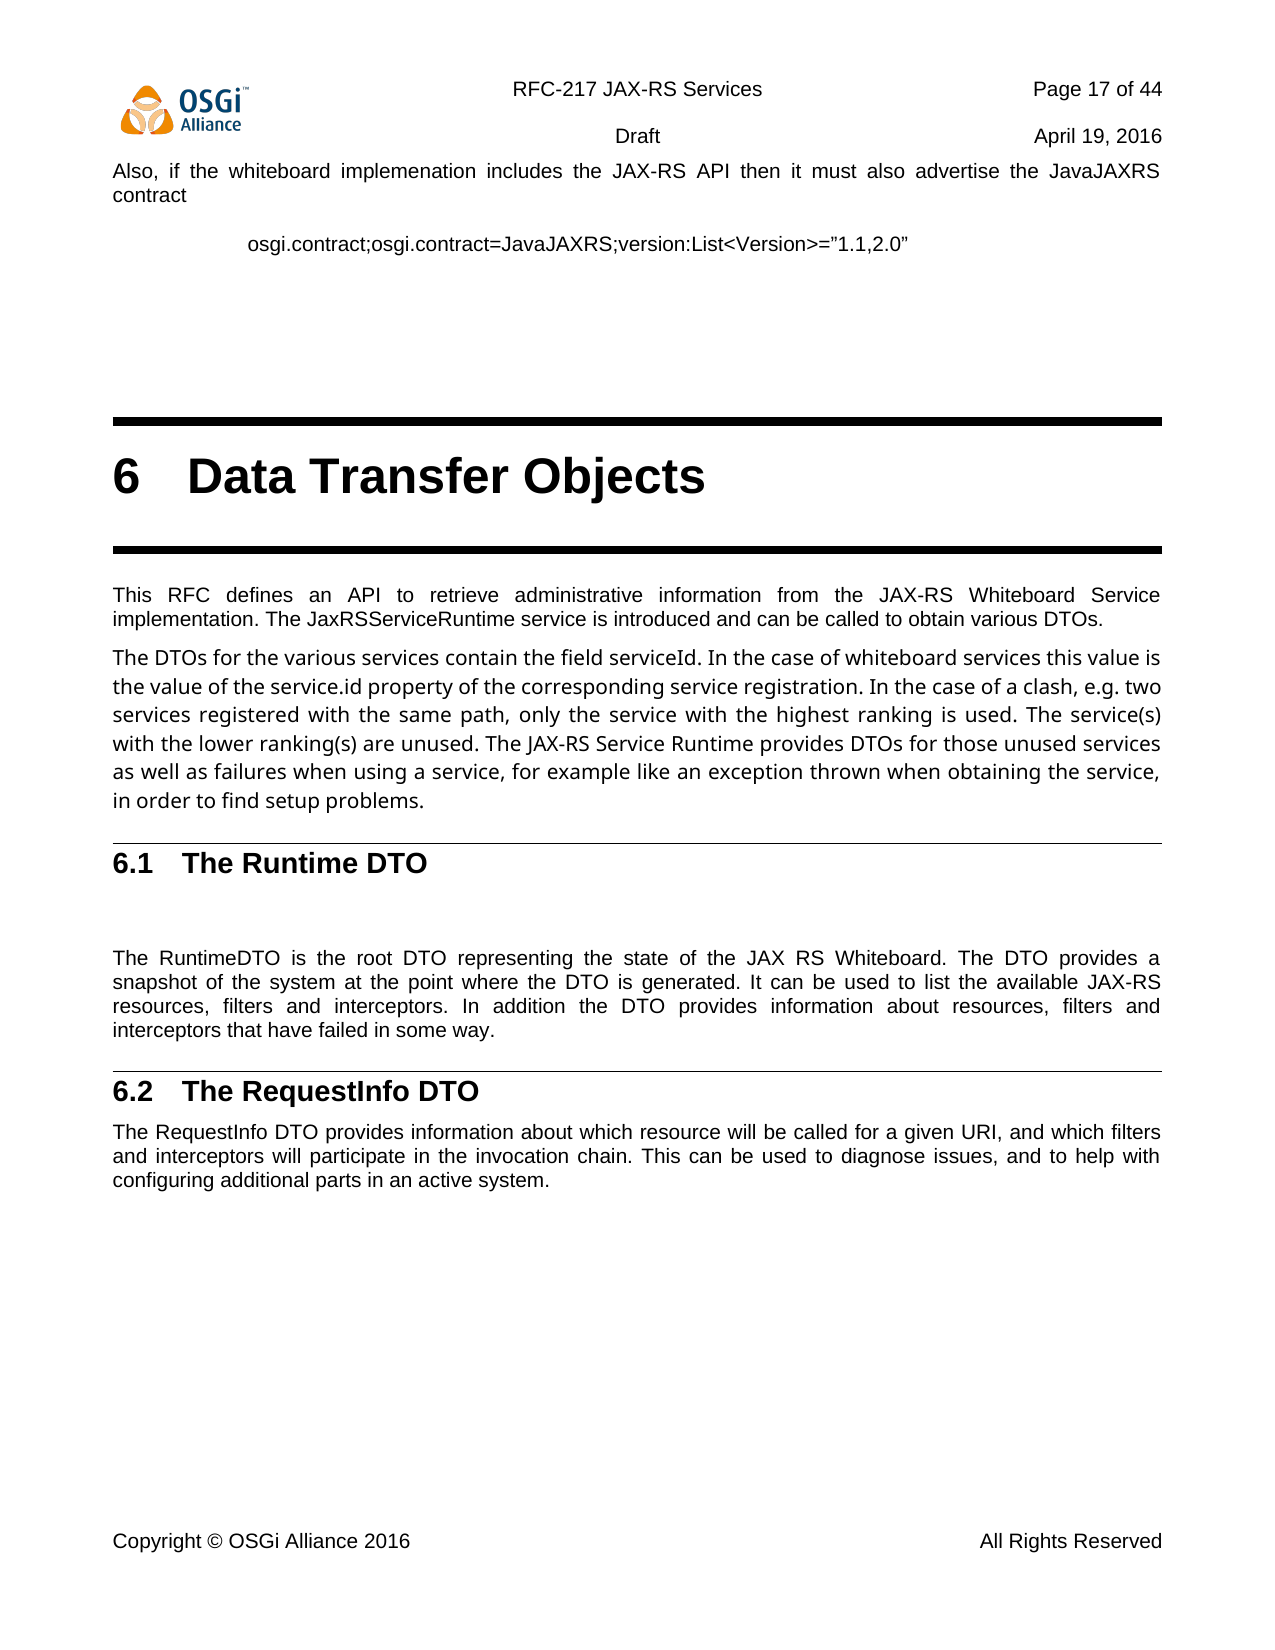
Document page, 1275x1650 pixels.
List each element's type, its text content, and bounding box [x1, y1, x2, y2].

text Also, if the whiteboard implemenation includes the JAX-RS API then it must also advertise the JavaJAXRS contract [112, 159, 1162, 207]
text This RFC defines an API to retrieve administrative information from the JAX-RS Whiteboard Service implementation. The JaxRSServiceRuntime service is introduced and can be called to obtain various DTOs. [112, 583, 1162, 631]
subtitle The Runtime DTO [112, 844, 1162, 880]
text osgi.contract;osgi.contract=JavaJAXRS;version:List<Version>=”1.1,2.0” [247, 232, 1162, 256]
text The DTOs for the various services contain the field serviceId. In the case of whiteboard services this value is the value of the service.id property of the corresponding service registration. In the case of a clash, e.g. two services registered with the same path, only the service with the highest ranking is used. The service(s) with the lower ranking(s) are unused. The JAX-RS Service Runtime provides DTOs for those unused services as well as failures when using a service, for example like an exception thrown when obtaining the service, in order to find setup problems. [112, 643, 1162, 814]
subtitle The RequestInfo DTO [112, 1072, 1162, 1108]
subtitle Data Transfer Objects [112, 418, 1162, 554]
text The RequestInfo DTO provides information about which resource will be called for a given URI, and which filters and interceptors will participate in the invocation chain. This can be used to diagnose issues, and to help with configuring additional parts in an active system. [112, 1120, 1162, 1192]
text The RuntimeDTO is the root DTO representing the state of the JAX RS Whiteboard. The DTO provides a snapshot of the system at the point where the DTO is generated. It can be used to list the available JAX-RS resources, filters and interceptors. In addition the DTO provides information about resources, filters and interceptors that have failed in some way. [112, 946, 1162, 1042]
picture [113, 78, 257, 142]
